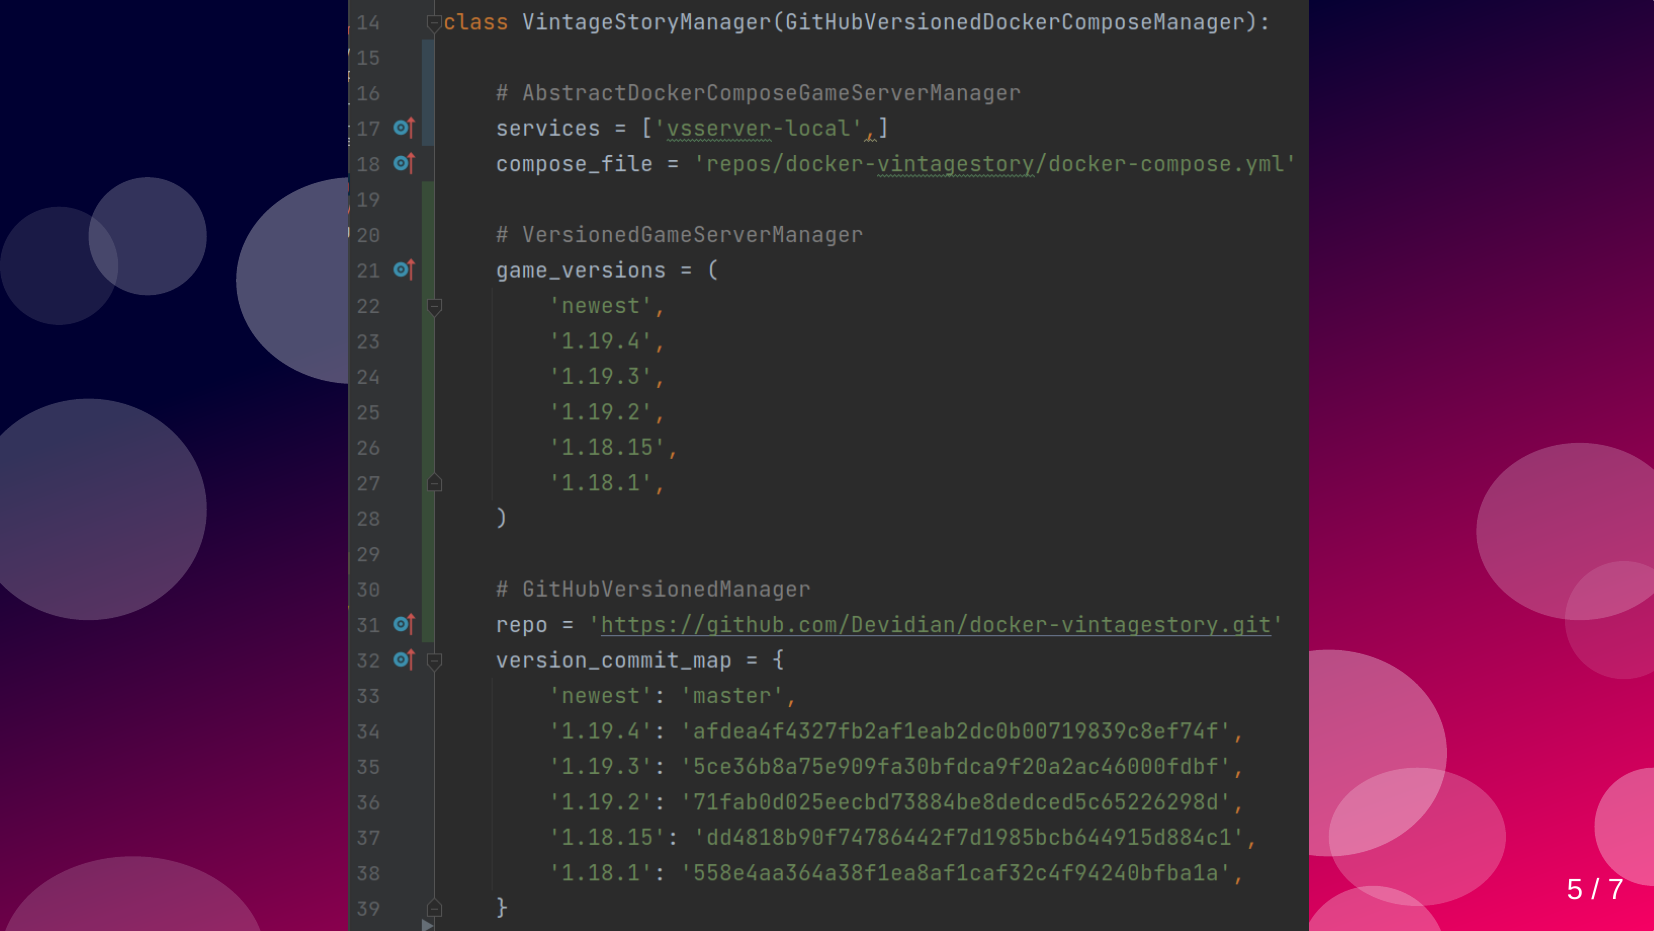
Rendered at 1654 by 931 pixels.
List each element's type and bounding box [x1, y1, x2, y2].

picture [348, 0, 1309, 931]
